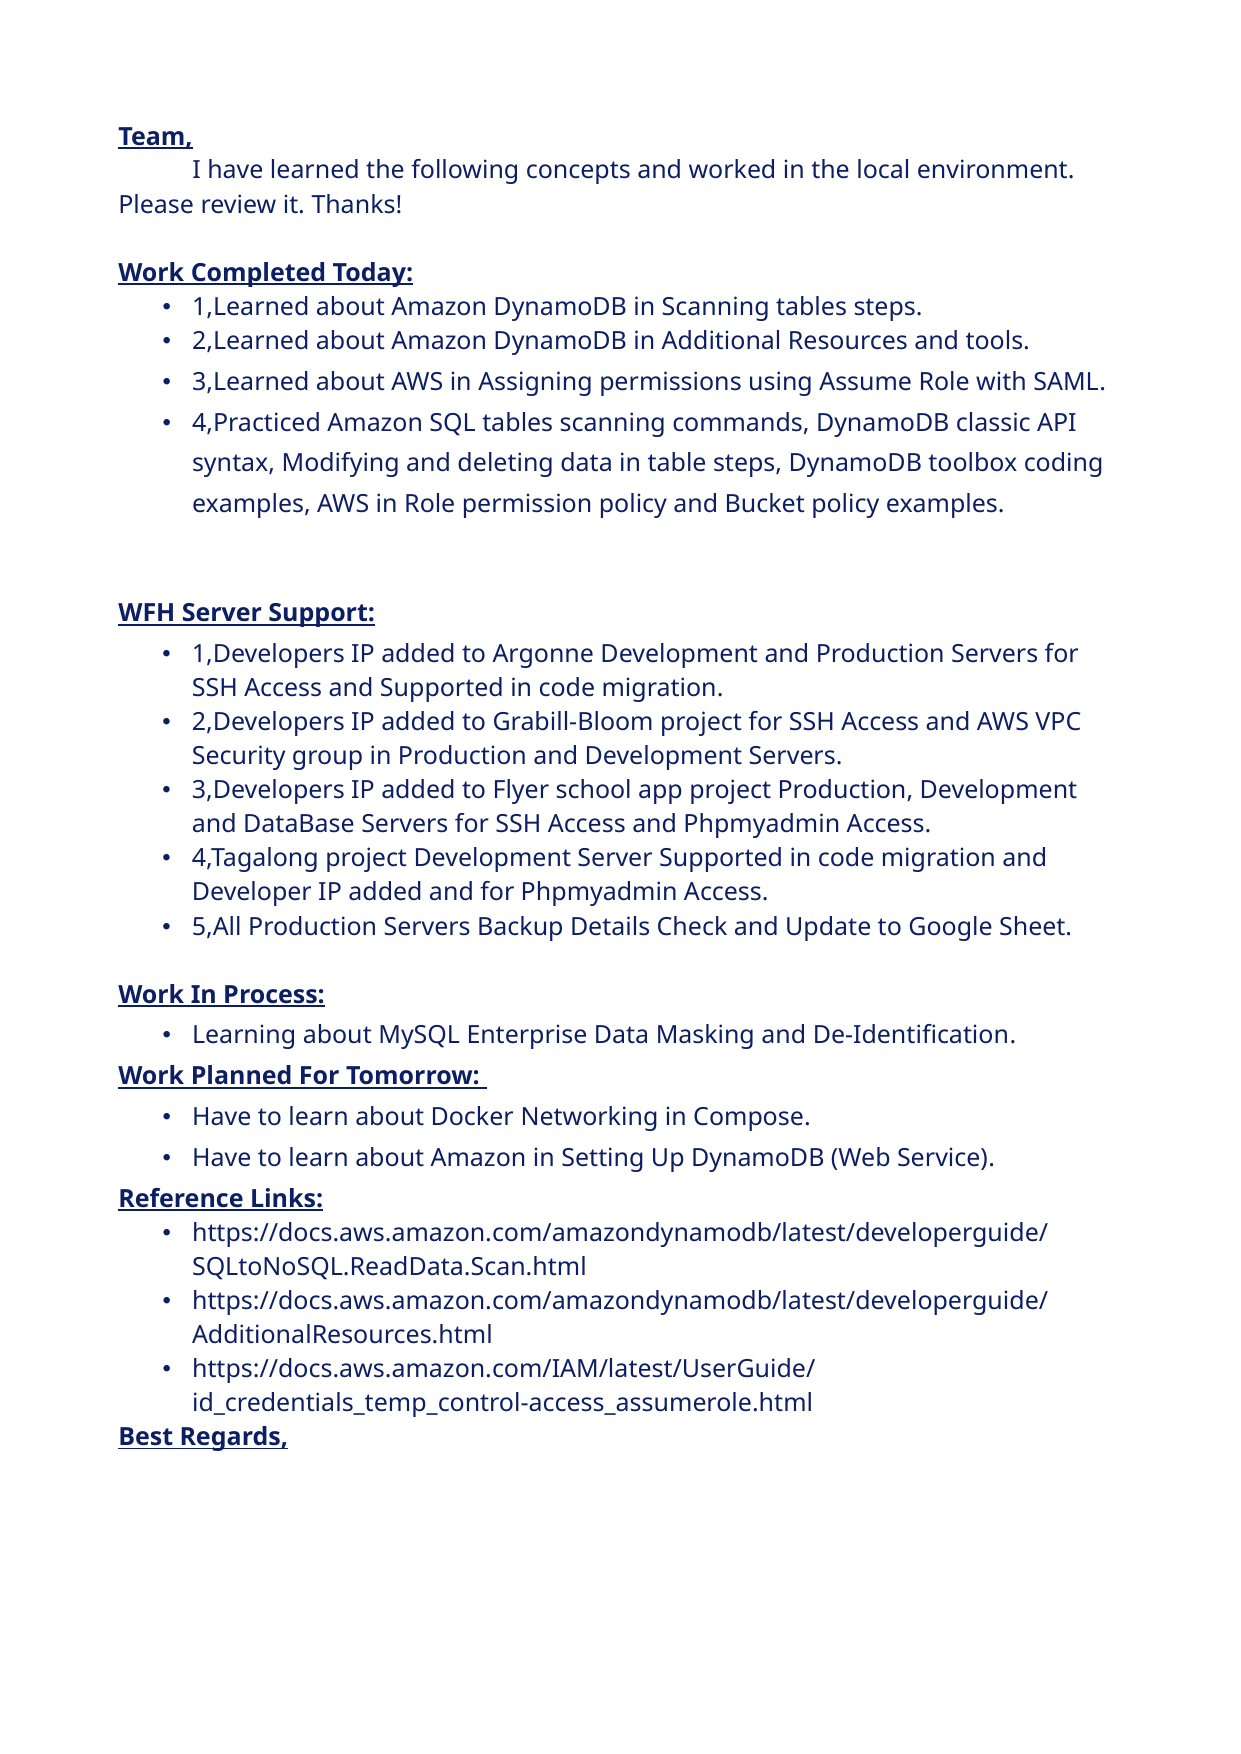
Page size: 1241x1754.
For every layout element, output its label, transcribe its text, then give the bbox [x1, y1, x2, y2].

subtitle 3,Developers IP added to Flyer school app project Production, Development and DataBase Servers for SSH Access and Phpmyadmin Access. [162, 772, 1122, 840]
list 1,Learned about Amazon DynamoDB in Scanning tables steps. [162, 288, 1122, 322]
subtitle 2,Developers IP added to Grabill-Bloom project for SSH Access and AWS VPC Security group in Production and Development Servers. [162, 704, 1122, 772]
text WFH Server Support: [118, 595, 1122, 629]
text Best Regards, [118, 1419, 1122, 1453]
list 4,Practiced Amazon SQL tables scanning commands, DynamoDB classic API syntax, Modifying and deleting data in table steps, DynamoDB toolbox coding examples, AWS in Role permission policy and Bucket policy examples. [162, 404, 1122, 520]
text Work Planned For Tomorrow: [118, 1058, 1122, 1092]
subtitle 4,Tagalong project Development Server Supported in code migration and Developer IP added and for Phpmyadmin Access. [162, 840, 1122, 908]
text Reference Links: [118, 1180, 1122, 1214]
list https://docs.aws.amazon.com/amazondynamodb/latest/developerguide/SQLtoNoSQL.ReadData.Scan.html [162, 1214, 1122, 1283]
text I have learned the following concepts and worked in the local environment. Please review it. Thanks! [118, 152, 1122, 220]
text Work In Process: [118, 976, 1122, 1010]
list Have to learn about Docker Networking in Compose. [162, 1099, 1122, 1133]
list https://docs.aws.amazon.com/IAM/latest/UserGuide/id_credentials_temp_control-access_assumerole.html [162, 1351, 1122, 1419]
list Have to learn about Amazon in Setting Up DynamoDB (Web Service). [162, 1139, 1122, 1174]
list Learning about MySQL Enterprise Data Masking and De-Identification. [162, 1017, 1122, 1051]
subtitle 5,All Production Servers Backup Details Check and Update to Google Sheet. [162, 908, 1122, 942]
text Team, [118, 118, 1122, 152]
list 3,Learned about AWS in Assigning permissions using Assume Role with SAML. [162, 363, 1122, 397]
subtitle 1,Developers IP added to Argonne Development and Production Servers for SSH Access and Supported in code migration. [162, 636, 1122, 704]
list 2,Learned about Amazon DynamoDB in Additional Resources and tools. [162, 322, 1122, 357]
list https://docs.aws.amazon.com/amazondynamodb/latest/developerguide/AdditionalResources.html [162, 1283, 1122, 1351]
text Work Completed Today: [118, 254, 1122, 288]
